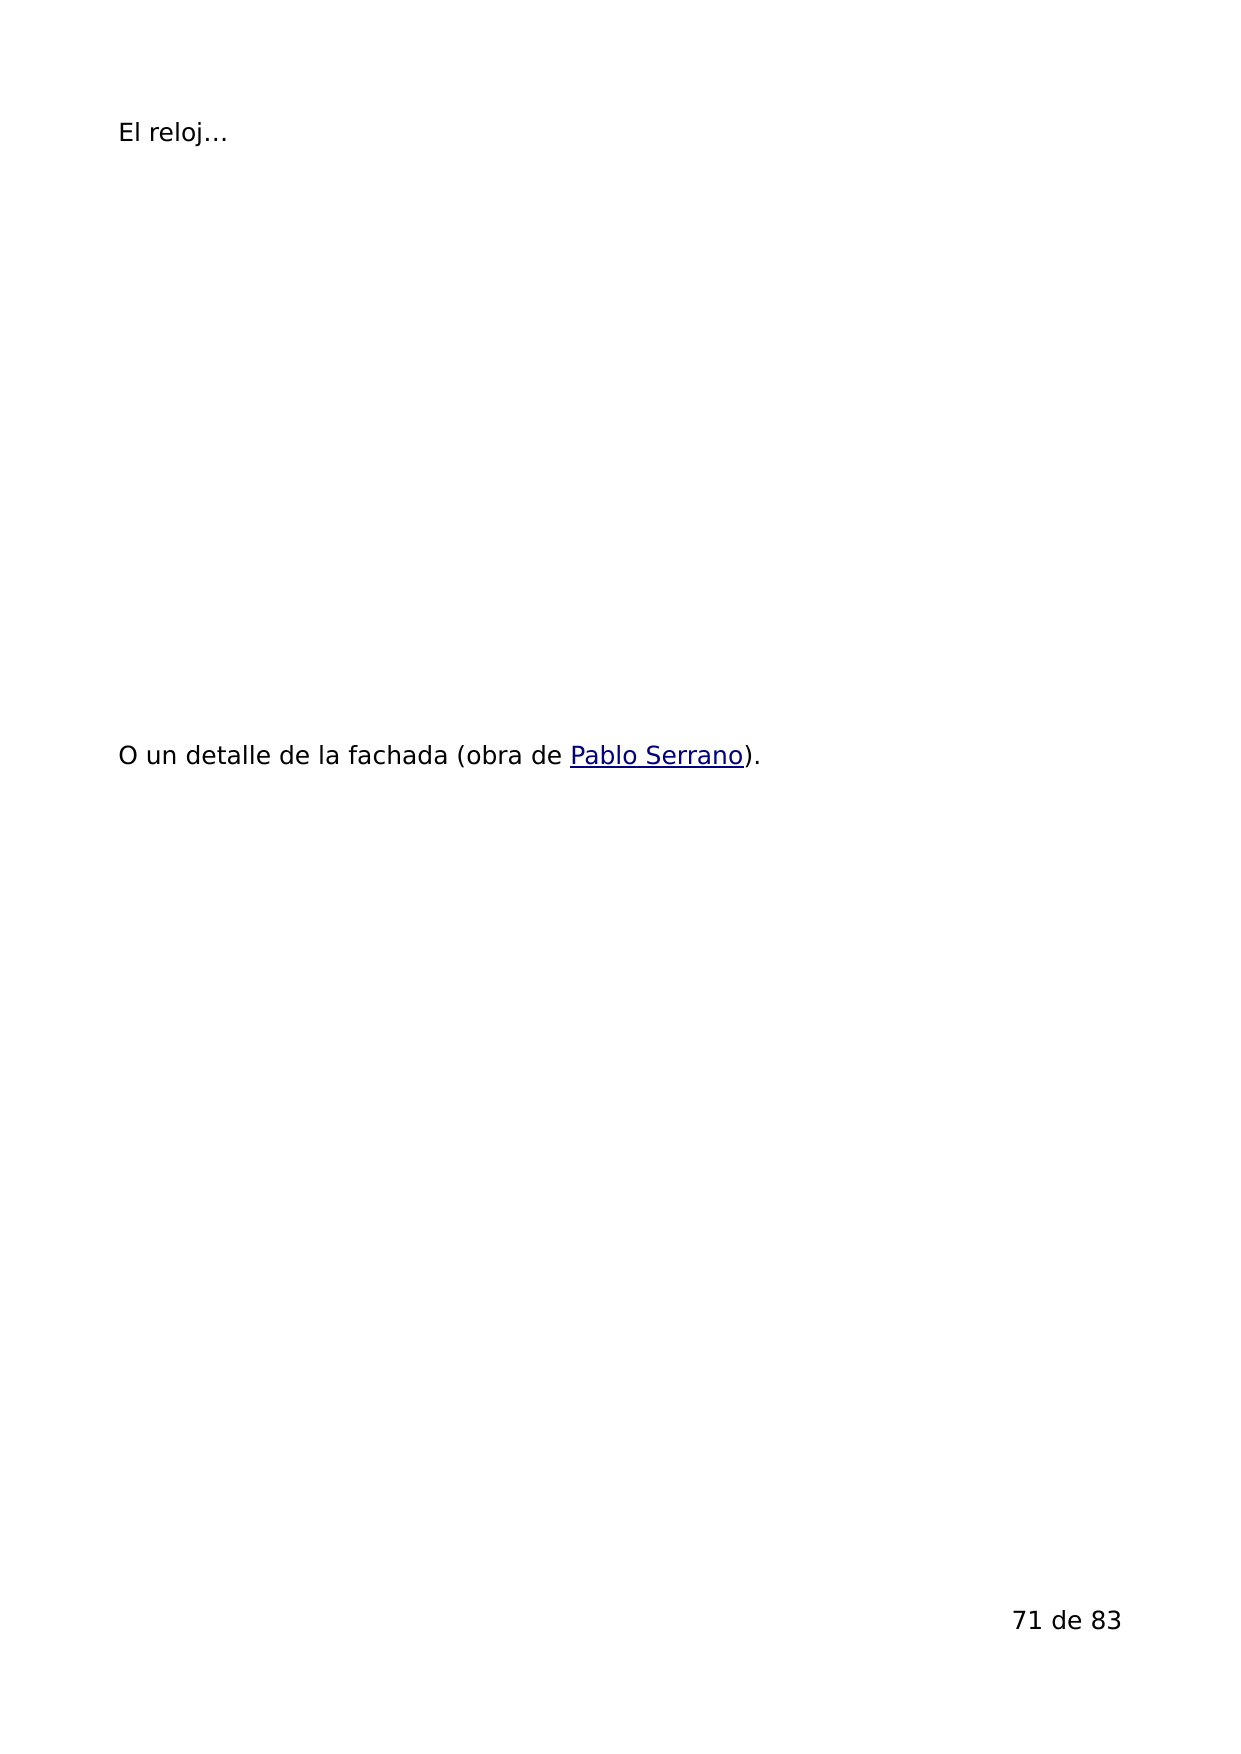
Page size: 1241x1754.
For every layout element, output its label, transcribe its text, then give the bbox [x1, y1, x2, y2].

text O un detalle de la fachada (obra de Pablo Serrano). [118, 741, 1122, 770]
text El reloj… [118, 118, 1122, 147]
